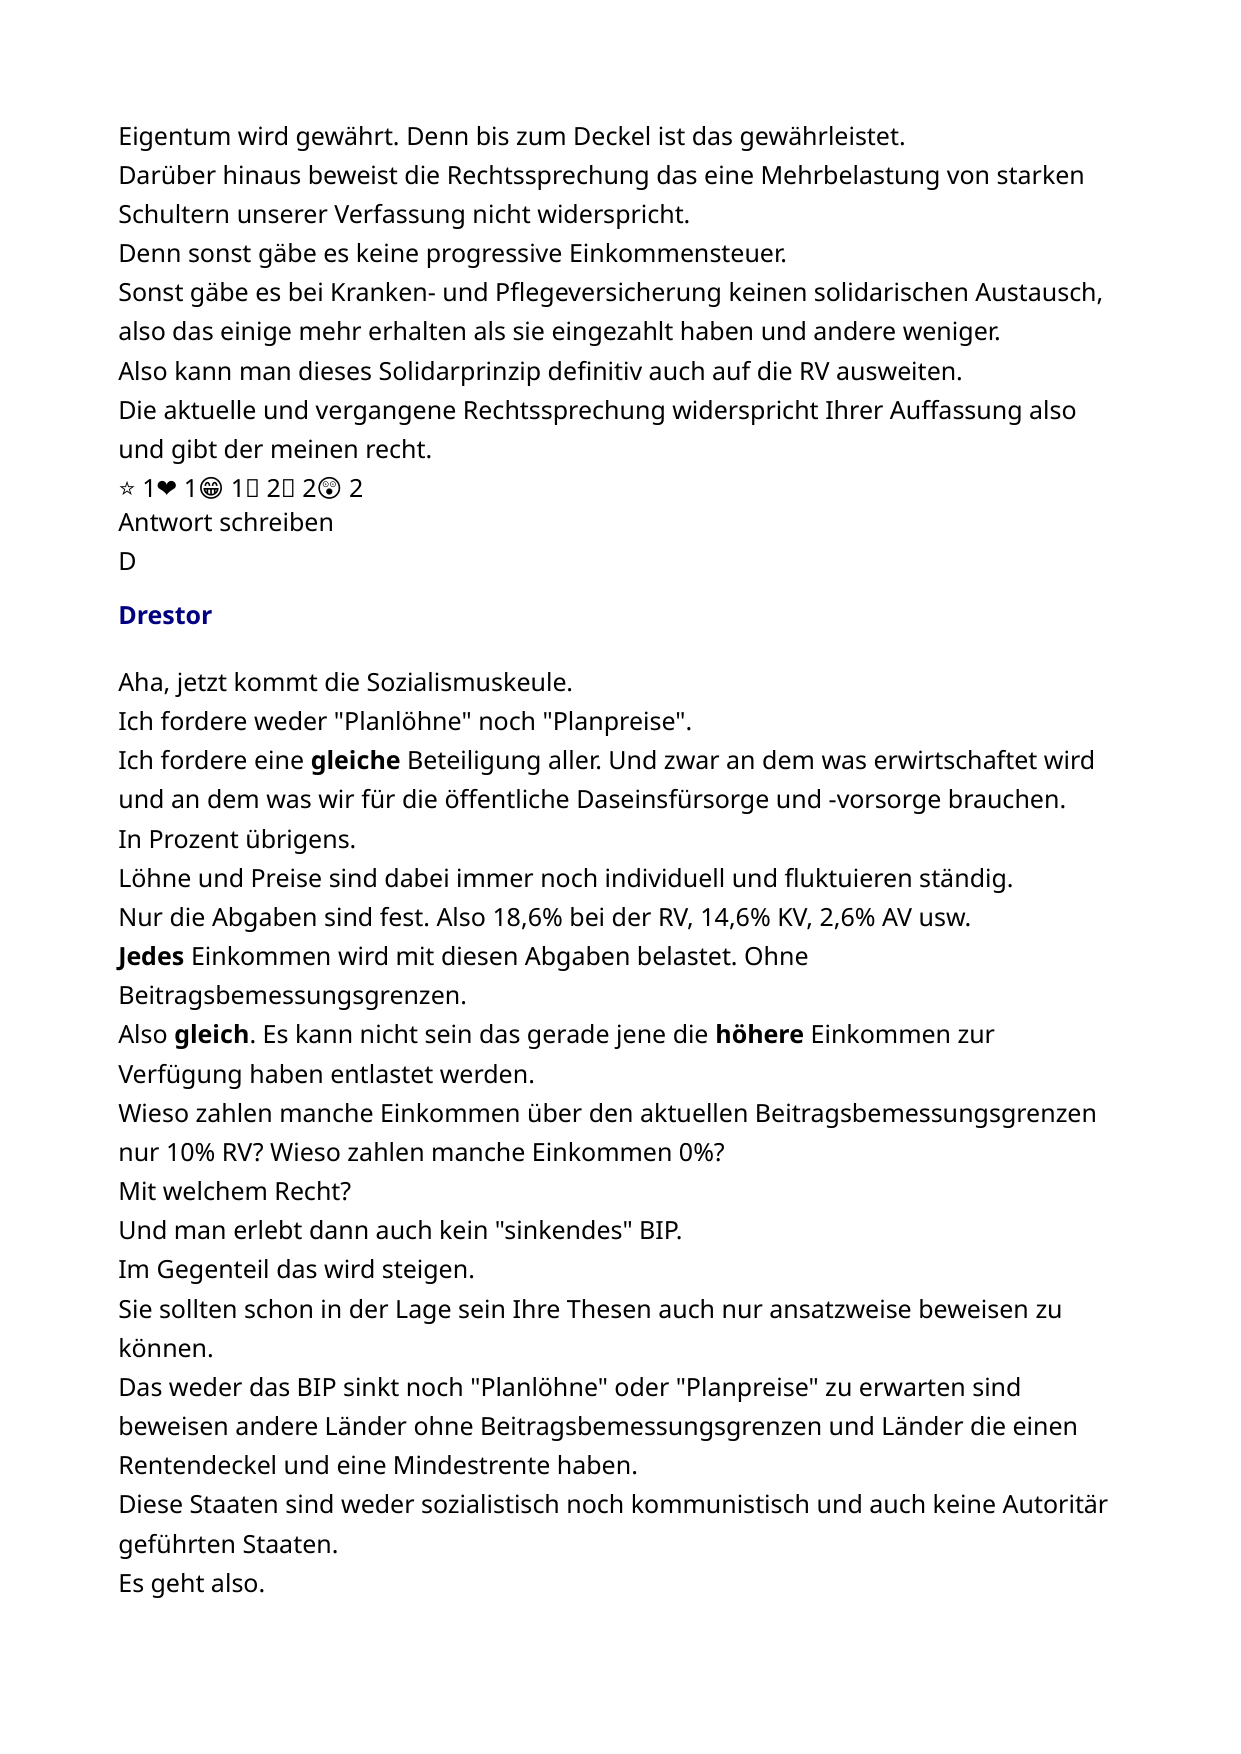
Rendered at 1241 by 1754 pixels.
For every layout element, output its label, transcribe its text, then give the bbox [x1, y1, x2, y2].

text Eigentum wird gewährt. Denn bis zum Deckel ist das gewährleistet. [118, 118, 1122, 152]
subtitle Drestor [118, 598, 1122, 632]
text Aha, jetzt kommt die Sozialismuskeule. [118, 665, 1122, 699]
text Darüber hinaus beweist die Rechtssprechung das eine Mehrbelastung von starken Schultern unserer Verfassung nicht widerspricht. [118, 157, 1122, 231]
text Jedes Einkommen wird mit diesen Abgaben belastet. Ohne Beitragsbemessungsgrenzen. [118, 939, 1122, 1012]
text Das weder das BIP sinkt noch "Planlöhne" oder "Planpreise" zu erwarten sind beweisen andere Länder ohne Beitragsbemessungsgrenzen und Länder die einen Rentendeckel und eine Mindestrente haben. [118, 1370, 1122, 1482]
text Die aktuelle und vergangene Rechtssprechung widerspricht Ihrer Auffassung also und gibt der meinen recht. [118, 392, 1122, 466]
text Löhne und Preise sind dabei immer noch individuell und fluktuieren ständig. [118, 861, 1122, 894]
text Sonst gäbe es bei Kranken- und Pflegeversicherung keinen solidarischen Austausch, also das einige mehr erhalten als sie eingezahlt haben und andere weniger. [118, 275, 1122, 348]
text Antwort schreiben [118, 505, 1122, 539]
text Sie sollten schon in der Lage sein Ihre Thesen auch nur ansatzweise beweisen zu können. [118, 1291, 1122, 1364]
text Mit welchem Recht? [118, 1174, 1122, 1208]
text Und man erlebt dann auch kein "sinkendes" BIP. [118, 1213, 1122, 1247]
text ⭐️ 1❤️ 1😁 1🙁 2🤨 2😲 2 [118, 471, 1122, 505]
text Es geht also. [118, 1566, 1122, 1599]
text Diese Staaten sind weder sozialistisch noch kommunistisch und auch keine Autoritär geführten Staaten. [118, 1487, 1122, 1560]
text D [118, 544, 1122, 578]
text Ich fordere eine gleiche Beteiligung aller. Und zwar an dem was erwirtschaftet wird und an dem was wir für die öffentliche Daseinsfürsorge und -vorsorge brauchen. [118, 743, 1122, 816]
text In Prozent übrigens. [118, 821, 1122, 855]
text Also gleich. Es kann nicht sein das gerade jene die höhere Einkommen zur Verfügung haben entlastet werden. [118, 1017, 1122, 1090]
text Wieso zahlen manche Einkommen über den aktuellen Beitragsbemessungsgrenzen nur 10% RV? Wieso zahlen manche Einkommen 0%? [118, 1096, 1122, 1169]
text Im Gegenteil das wird steigen. [118, 1252, 1122, 1286]
text Also kann man dieses Solidarprinzip definitiv auch auf die RV ausweiten. [118, 353, 1122, 387]
text Ich fordere weder "Planlöhne" noch "Planpreise". [118, 704, 1122, 738]
text Nur die Abgaben sind fest. Also 18,6% bei der RV, 14,6% KV, 2,6% AV usw. [118, 900, 1122, 934]
text Denn sonst gäbe es keine progressive Einkommensteuer. [118, 236, 1122, 270]
